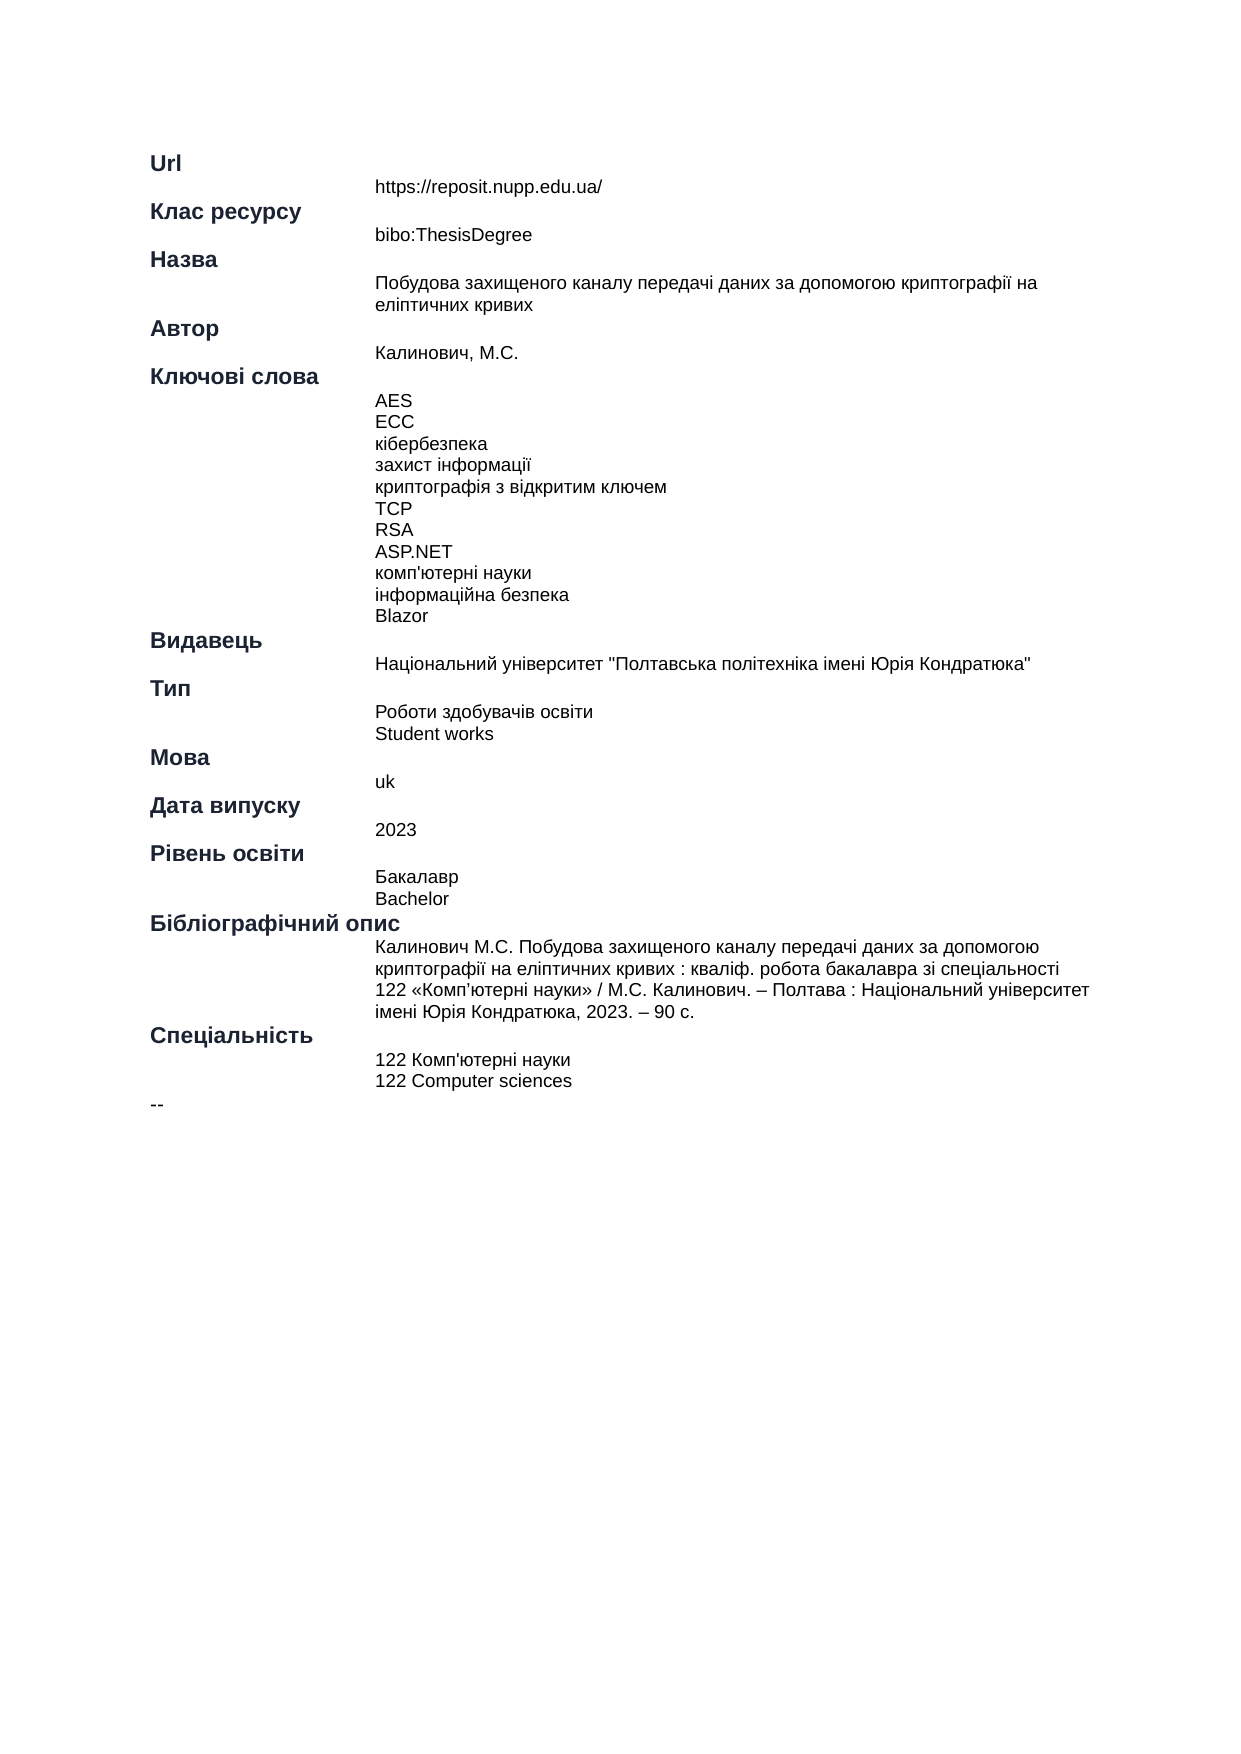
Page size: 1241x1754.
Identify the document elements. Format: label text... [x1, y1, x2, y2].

text Побудова захищеного каналу передачі даних за допомогою криптографії на еліптичних кривих [375, 272, 1090, 315]
text Калинович, М.С. [375, 342, 1090, 363]
text Bachelor [375, 888, 1090, 909]
text Тип [150, 675, 1090, 701]
text RSA [375, 519, 1090, 541]
text Роботи здобувачів освіти [375, 701, 1090, 723]
text Спеціальність [150, 1022, 1090, 1048]
text комп'ютерні науки [375, 562, 1090, 584]
text AES [375, 389, 1090, 411]
text 122 Комп'ютерні науки [375, 1048, 1090, 1070]
text ASP.NET [375, 541, 1090, 562]
text Url [150, 150, 1090, 176]
text Видавець [150, 627, 1090, 653]
text Бакалавр [375, 866, 1090, 888]
text Дата випуску [150, 792, 1090, 818]
text Автор [150, 315, 1090, 342]
text ECC [375, 411, 1090, 433]
text 2023 [375, 818, 1090, 840]
text Клас ресурсу [150, 198, 1090, 224]
text Бібліографічний опис [150, 909, 1090, 936]
text Student works [375, 723, 1090, 744]
text криптографія з відкритим ключем [375, 476, 1090, 497]
text bibo:ThesisDegree [375, 224, 1090, 246]
text Ключові слова [150, 363, 1090, 389]
text Рівень освіти [150, 840, 1090, 866]
text інформаційна безпека [375, 584, 1090, 605]
text кібербезпека [375, 433, 1090, 454]
text Калинович М.С. Побудова захищеного каналу передачі даних за допомогою криптографії на еліптичних кривих : кваліф. робота бакалавра зі спеціальності 122 «Комп’ютерні науки» / М.С. Калинович. – Полтава : Національний університет імені Юрія Кондратюка, 2023. – 90 с. [375, 936, 1090, 1022]
text uk [375, 771, 1090, 792]
text TCP [375, 497, 1090, 519]
text Blazor [375, 605, 1090, 627]
text захист інформації [375, 454, 1090, 476]
text Національний університет "Полтавська політехніка імені Юрія Кондратюка" [375, 653, 1090, 675]
text -- [150, 1092, 1090, 1116]
text Мова [150, 744, 1090, 771]
text Назва [150, 246, 1090, 272]
text https://reposit.nupp.edu.ua/ [375, 176, 1090, 198]
text 122 Computer sciences [375, 1070, 1090, 1092]
